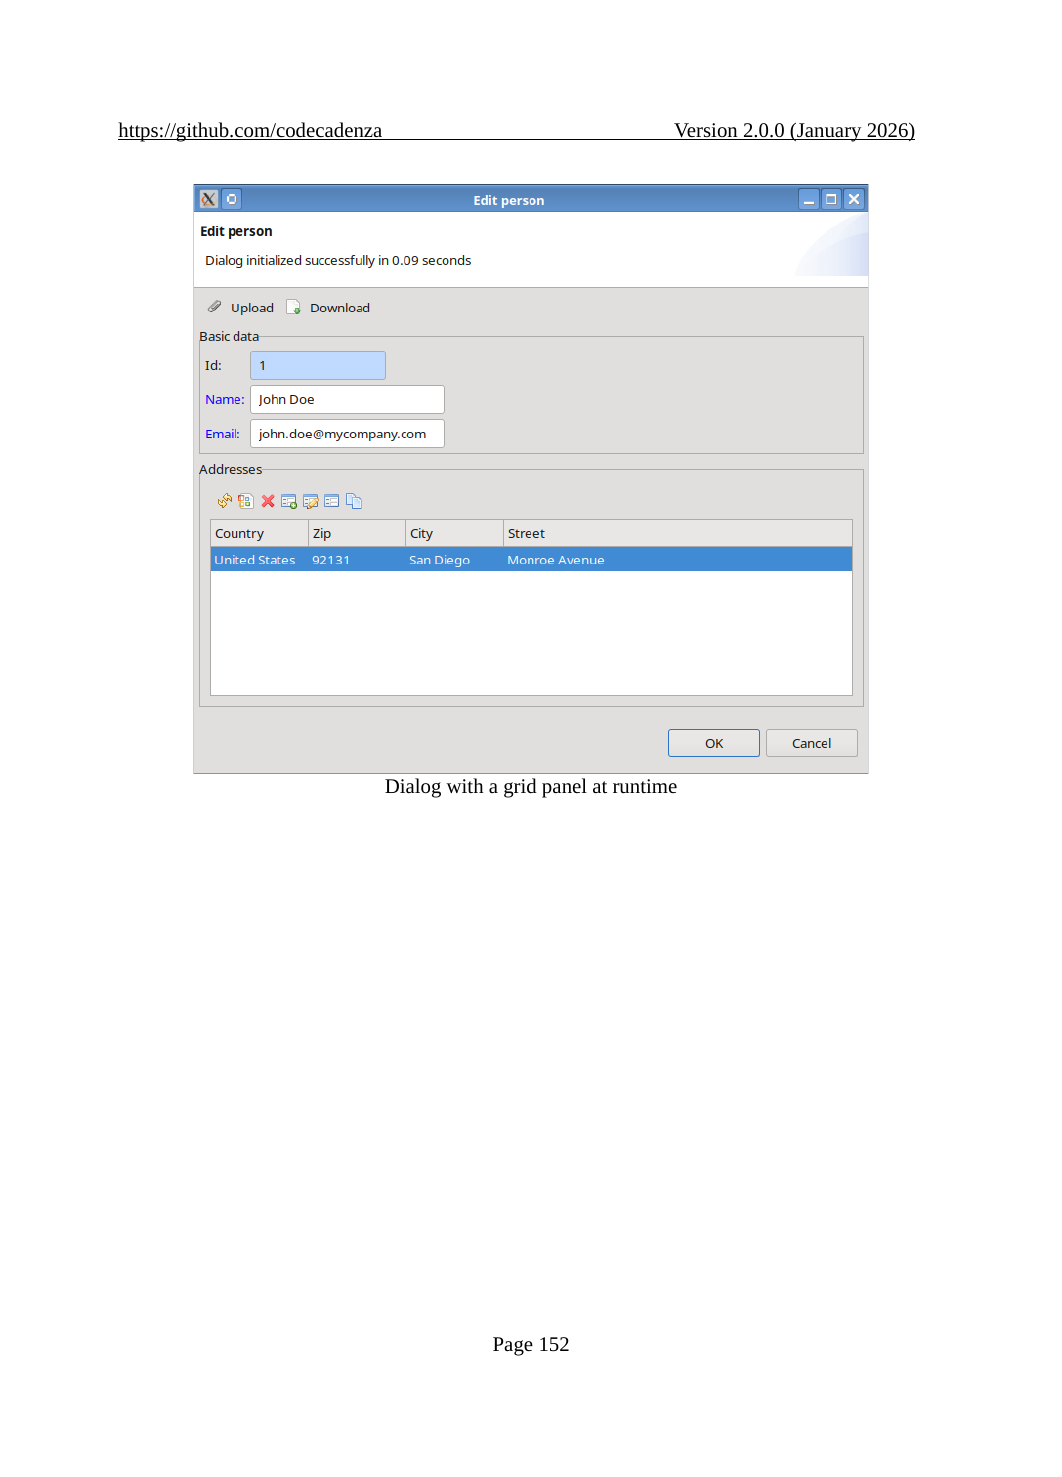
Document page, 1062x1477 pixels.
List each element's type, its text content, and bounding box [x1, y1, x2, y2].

picture [193, 184, 869, 774]
text Dialog with a grid panel at runtime [193, 774, 868, 798]
